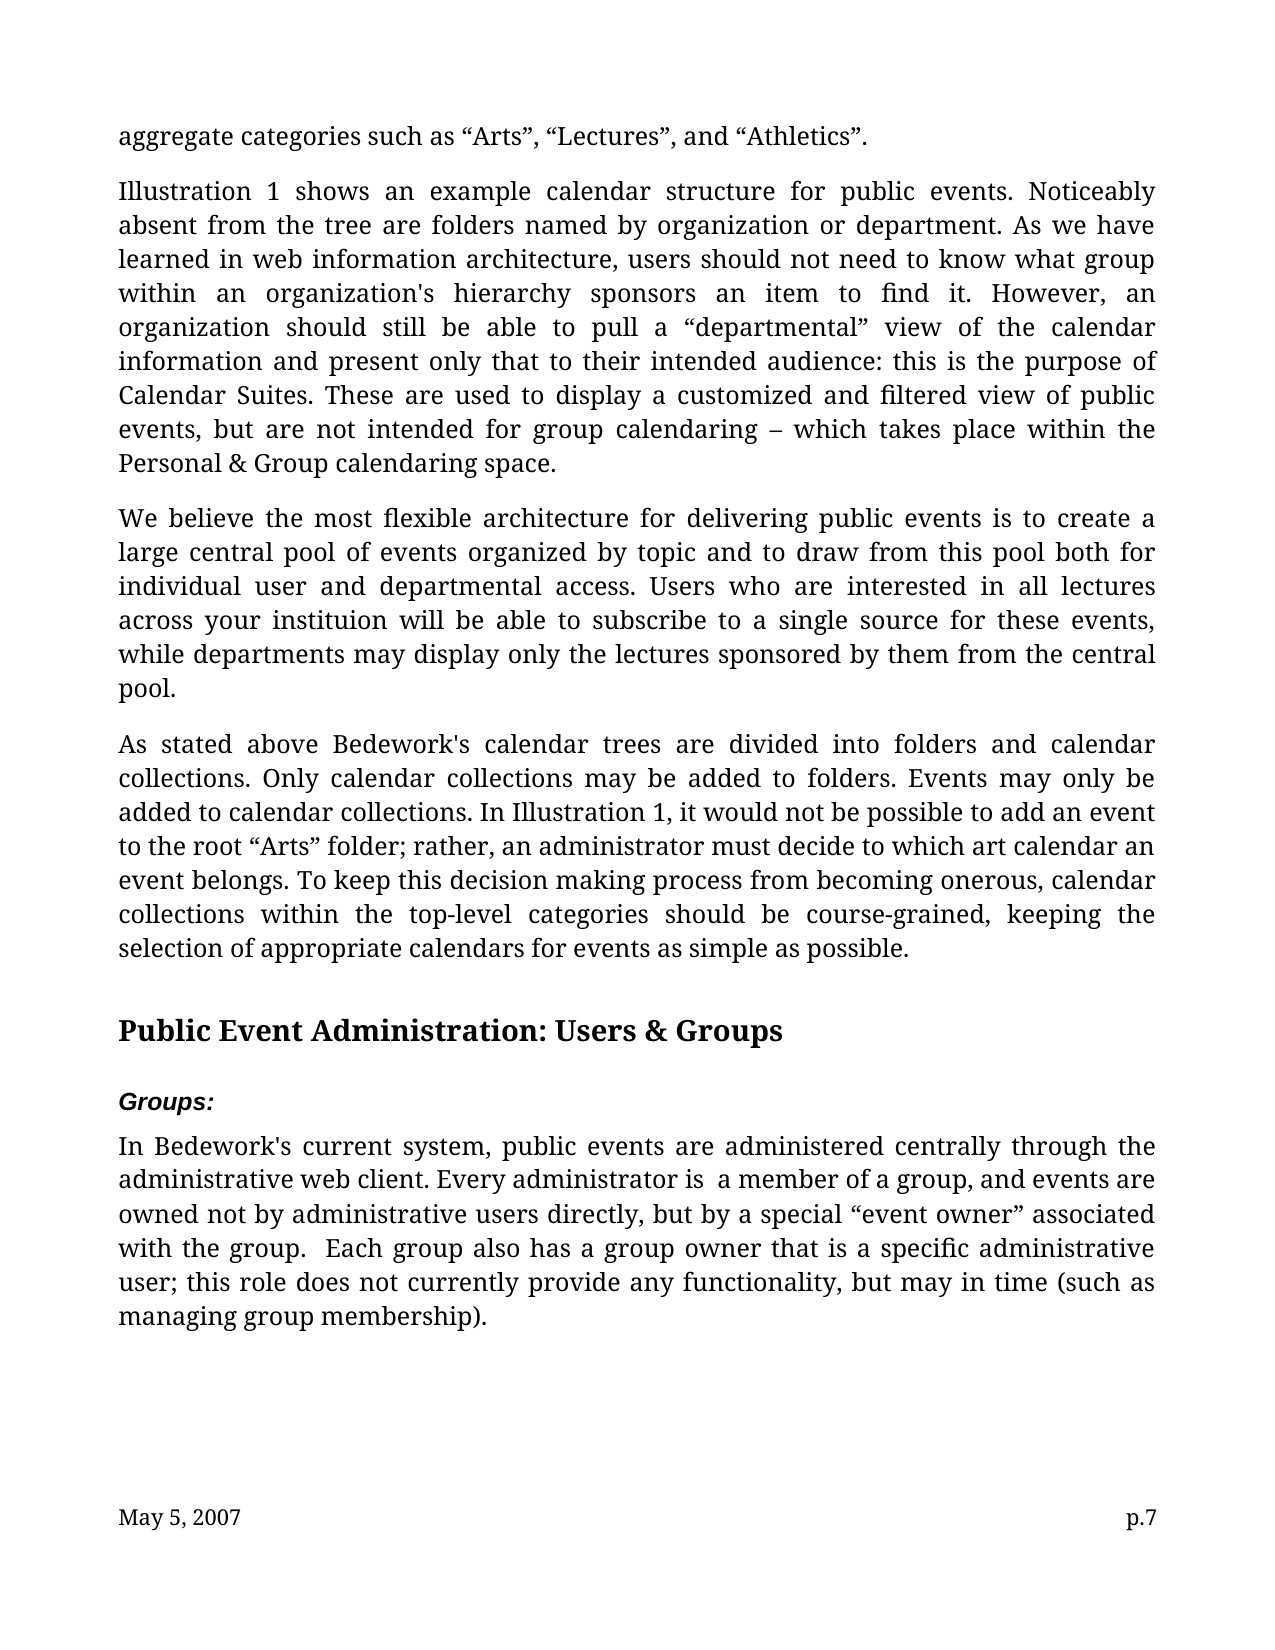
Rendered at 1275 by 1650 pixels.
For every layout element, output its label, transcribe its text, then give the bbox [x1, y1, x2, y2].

text Illustration 1 shows an example calendar structure for public events. Noticeably absent from the tree are folders named by organization or department. As we have learned in web information architecture, users should not need to know what group within an organization's hierarchy sponsors an item to find it. However, an organization should still be able to pull a “departmental” view of the calendar information and present only that to their intended audience: this is the purpose of Calendar Suites. These are used to display a customized and filtered view of public events, but are not intended for group calendaring – which takes place within the Personal & Group calendaring space. [118, 173, 1157, 480]
text In Bedework's current system, public events are administered centrally through the administrative web client. Every administrator is a member of a group, and events are owned not by administrative users directly, but by a special “event owner” associated with the group. Each group also has a group owner that is a specific administrative user; this role does not currently provide any functionality, but may in time (such as managing group membership). [118, 1128, 1157, 1332]
text As stated above Bedework's calendar trees are divided into folders and calendar collections. Only calendar collections may be added to folders. Events may only be added to calendar collections. In Illustration 1, it would not be possible to add an event to the root “Arts” folder; rather, an administrator must decide to which art calendar an event belongs. To keep this decision making process from becoming onerous, calendar collections within the top-level categories should be course-grained, keeping the selection of appropriate calendars for events as simple as possible. [118, 726, 1157, 965]
text aggregate categories such as “Arts”, “Lectures”, and “Athletics”. [118, 118, 1157, 152]
subtitle Public Event Administration: Users & Groups [118, 1011, 1157, 1050]
text We believe the most flexible architecture for delivering public events is to create a large central pool of events organized by topic and to draw from this pool both for individual user and departmental access. Users who are interested in all lectures across your instituion will be able to subscribe to a single source for these events, while departments may display only the lectures sponsored by them from the central pool. [118, 501, 1157, 705]
subtitle Groups: [118, 1088, 1157, 1116]
